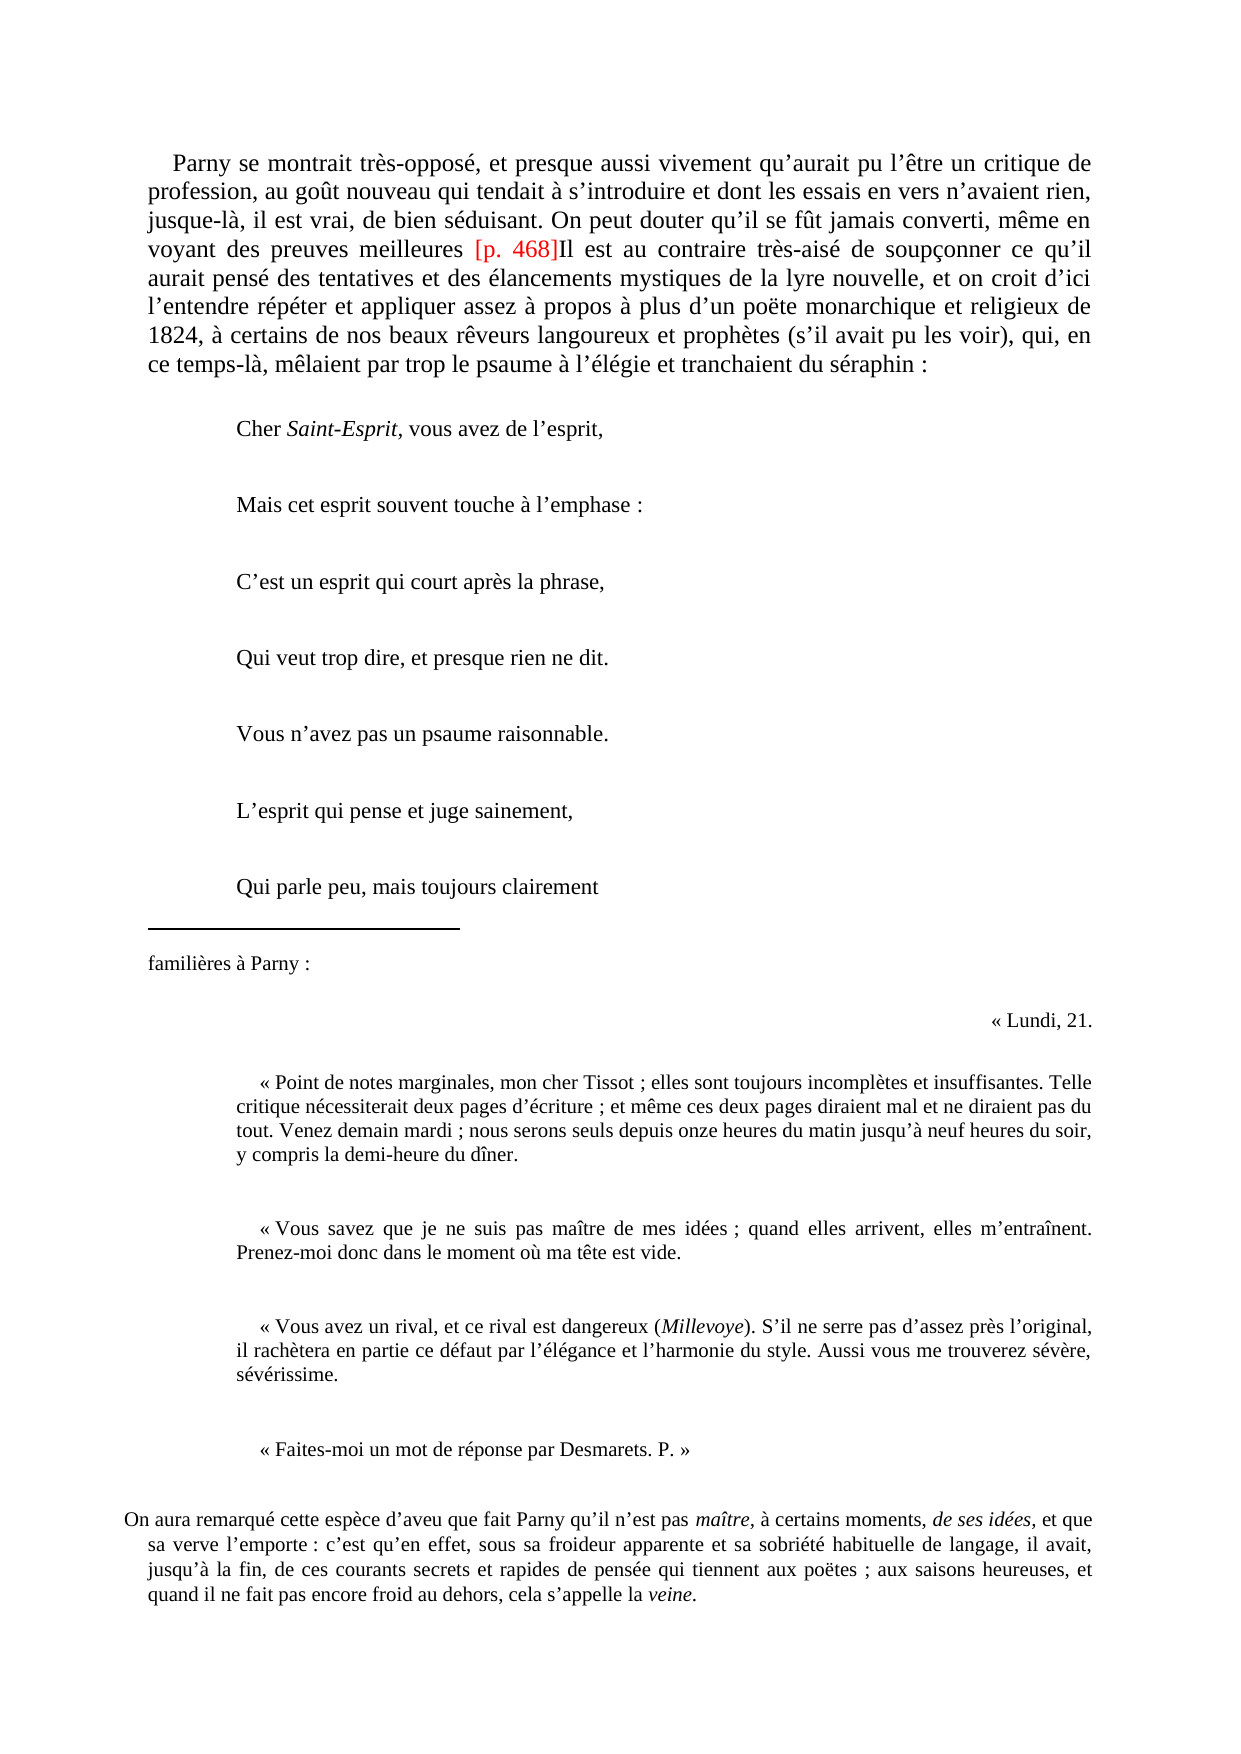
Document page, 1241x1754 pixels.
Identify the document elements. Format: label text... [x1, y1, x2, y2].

text « Vous avez un rival, et ce rival est dangereux (Millevoye). S’il ne serre pas d’assez près l’original, il rachètera en partie ce défaut par l’élégance et l’harmonie du style. Aussi vous me trouverez sévère, sévérissime. [236, 1314, 1093, 1386]
text Vous n’avez pas un psaume raisonnable. [236, 721, 1093, 747]
text Qui veut trop dire, et presque rien ne dit. [236, 644, 1093, 671]
text Cher Saint-Esprit, vous avez de l’esprit, [236, 415, 1093, 441]
text familières à Parny : [124, 950, 1093, 975]
text « Point de notes marginales, mon cher Tissot ; elles sont toujours incomplètes et insuffisantes. Telle critique nécessiterait deux pages d’écriture ; et même ces deux pages diraient mal et ne diraient pas du tout. Venez demain mardi ; nous serons seuls depuis onze heures du matin jusqu’à neuf heures du soir, y compris la demi-heure du dîner. [236, 1070, 1093, 1166]
text « Faites-moi un mot de réponse par Desmarets. P. » [236, 1436, 1093, 1461]
text On aura remarqué cette espèce d’aveu que fait Parny qu’il n’est pas maître, à certains moments, de ses idées, et que sa verve l’emporte : c’est qu’en effet, sous sa froideur apparente et sa sobriété habituelle de langage, il avait, jusqu’à la fin, de ces courants secrets et rapides de pensée qui tiennent aux poëtes ; aux saisons heureuses, et quand il ne fait pas encore froid au dehors, cela s’appelle la veine. [124, 1506, 1093, 1606]
text « Vous savez que je ne suis pas maître de mes idées ; quand elles arrivent, elles m’entraînent. Prenez-moi donc dans le moment où ma tête est vide. [236, 1216, 1093, 1264]
text L’esprit qui pense et juge sainement, [236, 797, 1093, 823]
text C’est un esprit qui court après la phrase, [236, 568, 1093, 594]
text Mais cet esprit souvent touche à l’emphase : [236, 491, 1093, 518]
text Parny se montrait très-opposé, et presque aussi vivement qu’aurait pu l’être un critique de profession, au goût nouveau qui tendait à s’introduire et dont les essais en vers n’avaient rien, jusque-là, il est vrai, de bien séduisant. On peut douter qu’il se fût jamais converti, même en voyant des preuves meilleures [p. 468]Il est au contraire très-aisé de soupçonner ce qu’il aurait pensé des tentatives et des élancements mystiques de la lyre nouvelle, et on croit d’ici l’entendre répéter et appliquer assez à propos à plus d’un poëte monarchique et religieux de 1824, à certains de nos beaux rêveurs langoureux et prophètes (s’il avait pu les voir), qui, en ce temps-là, mêlaient par trop le psaume à l’élégie et tranchaient du séraphin : [148, 148, 1093, 378]
text Qui parle peu, mais toujours clairement [236, 873, 1093, 899]
text « Lundi, 21. [148, 1008, 1093, 1032]
